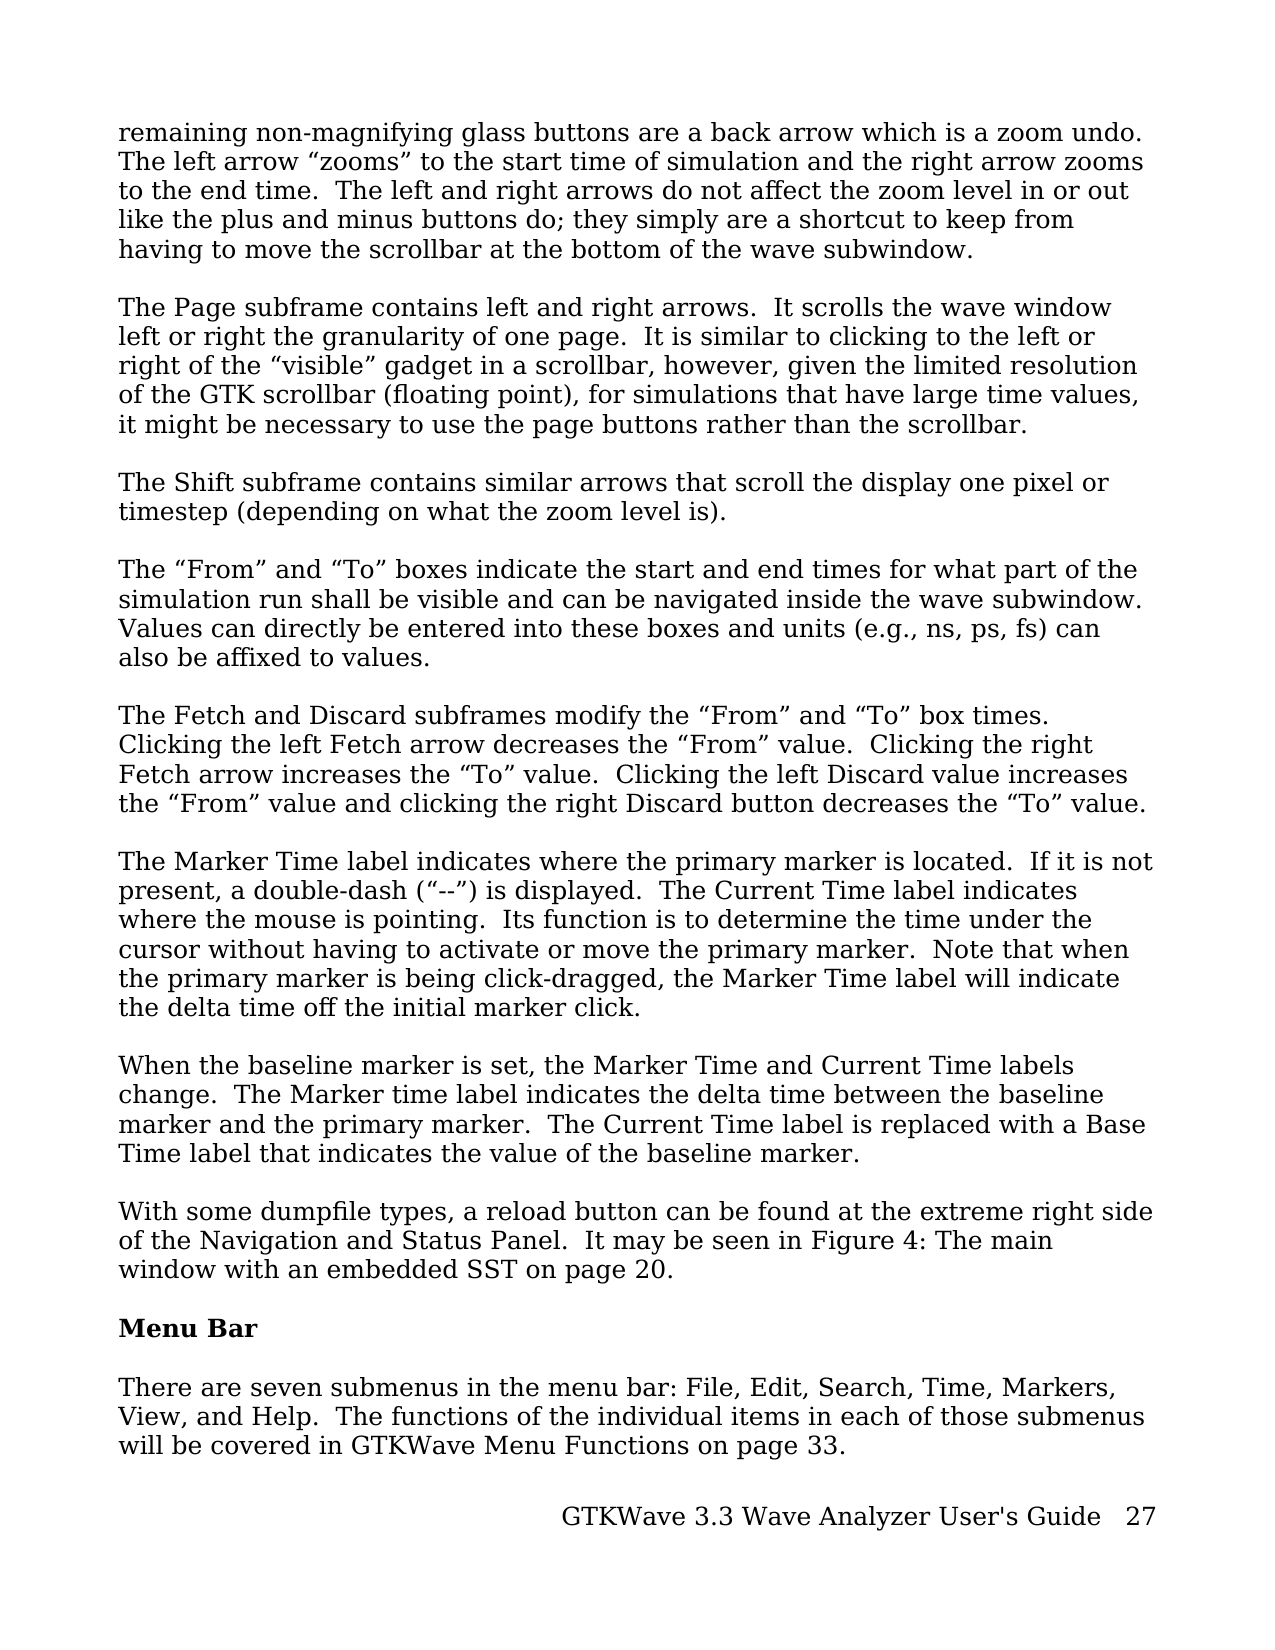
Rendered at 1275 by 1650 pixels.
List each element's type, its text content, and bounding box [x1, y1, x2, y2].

text Menu Bar [118, 1314, 1157, 1343]
text With some dumpfile types, a reload button can be found at the extreme right side of the Navigation and Status Panel. It may be seen in Figure 4: The main window with an embedded SST on page 20. [118, 1197, 1157, 1285]
text There are seven submenus in the menu bar: File, Edit, Search, Time, Markers, View, and Help. The functions of the individual items in each of those submenus will be covered in GTKWave Menu Functions on page 33. [118, 1373, 1157, 1460]
text remaining non-magnifying glass buttons are a back arrow which is a zoom undo. The left arrow “zooms” to the start time of simulation and the right arrow zooms to the end time. The left and right arrows do not affect the zoom level in or out like the plus and minus buttons do; they simply are a shortcut to keep from having to move the scrollbar at the bottom of the wave subwindow. [118, 118, 1157, 264]
text The Marker Time label indicates where the primary marker is located. If it is not present, a double-dash (“--”) is displayed. The Current Time label indicates where the mouse is pointing. Its function is to determine the time under the cursor without having to activate or move the primary marker. Note that when the primary marker is being click-dragged, the Marker Time label will indicate the delta time off the initial marker click. [118, 847, 1157, 1022]
text When the baseline marker is set, the Marker Time and Current Time labels change. The Marker time label indicates the delta time between the baseline marker and the primary marker. The Current Time label is replaced with a Base Time label that indicates the value of the baseline marker. [118, 1051, 1157, 1168]
text The “From” and “To” boxes indicate the start and end times for what part of the simulation run shall be visible and can be navigated inside the wave subwindow. Values can directly be entered into these boxes and units (e.g., ns, ps, fs) can also be affixed to values. [118, 556, 1157, 672]
text The Page subframe contains left and right arrows. It scrolls the wave window left or right the granularity of one page. It is similar to clicking to the left or right of the “visible” gadget in a scrollbar, however, given the limited resolution of the GTK scrollbar (floating point), for simulations that have large time values, it might be necessary to use the page buttons rather than the scrollbar. [118, 293, 1157, 439]
text The Fetch and Discard subframes modify the “From” and “To” box times. Clicking the left Fetch arrow decreases the “From” value. Clicking the right Fetch arrow increases the “To” value. Clicking the left Discard value increases the “From” value and clicking the right Discard button decreases the “To” value. [118, 701, 1157, 818]
text The Shift subframe contains similar arrows that scroll the display one pixel or timestep (depending on what the zoom level is). [118, 468, 1157, 526]
